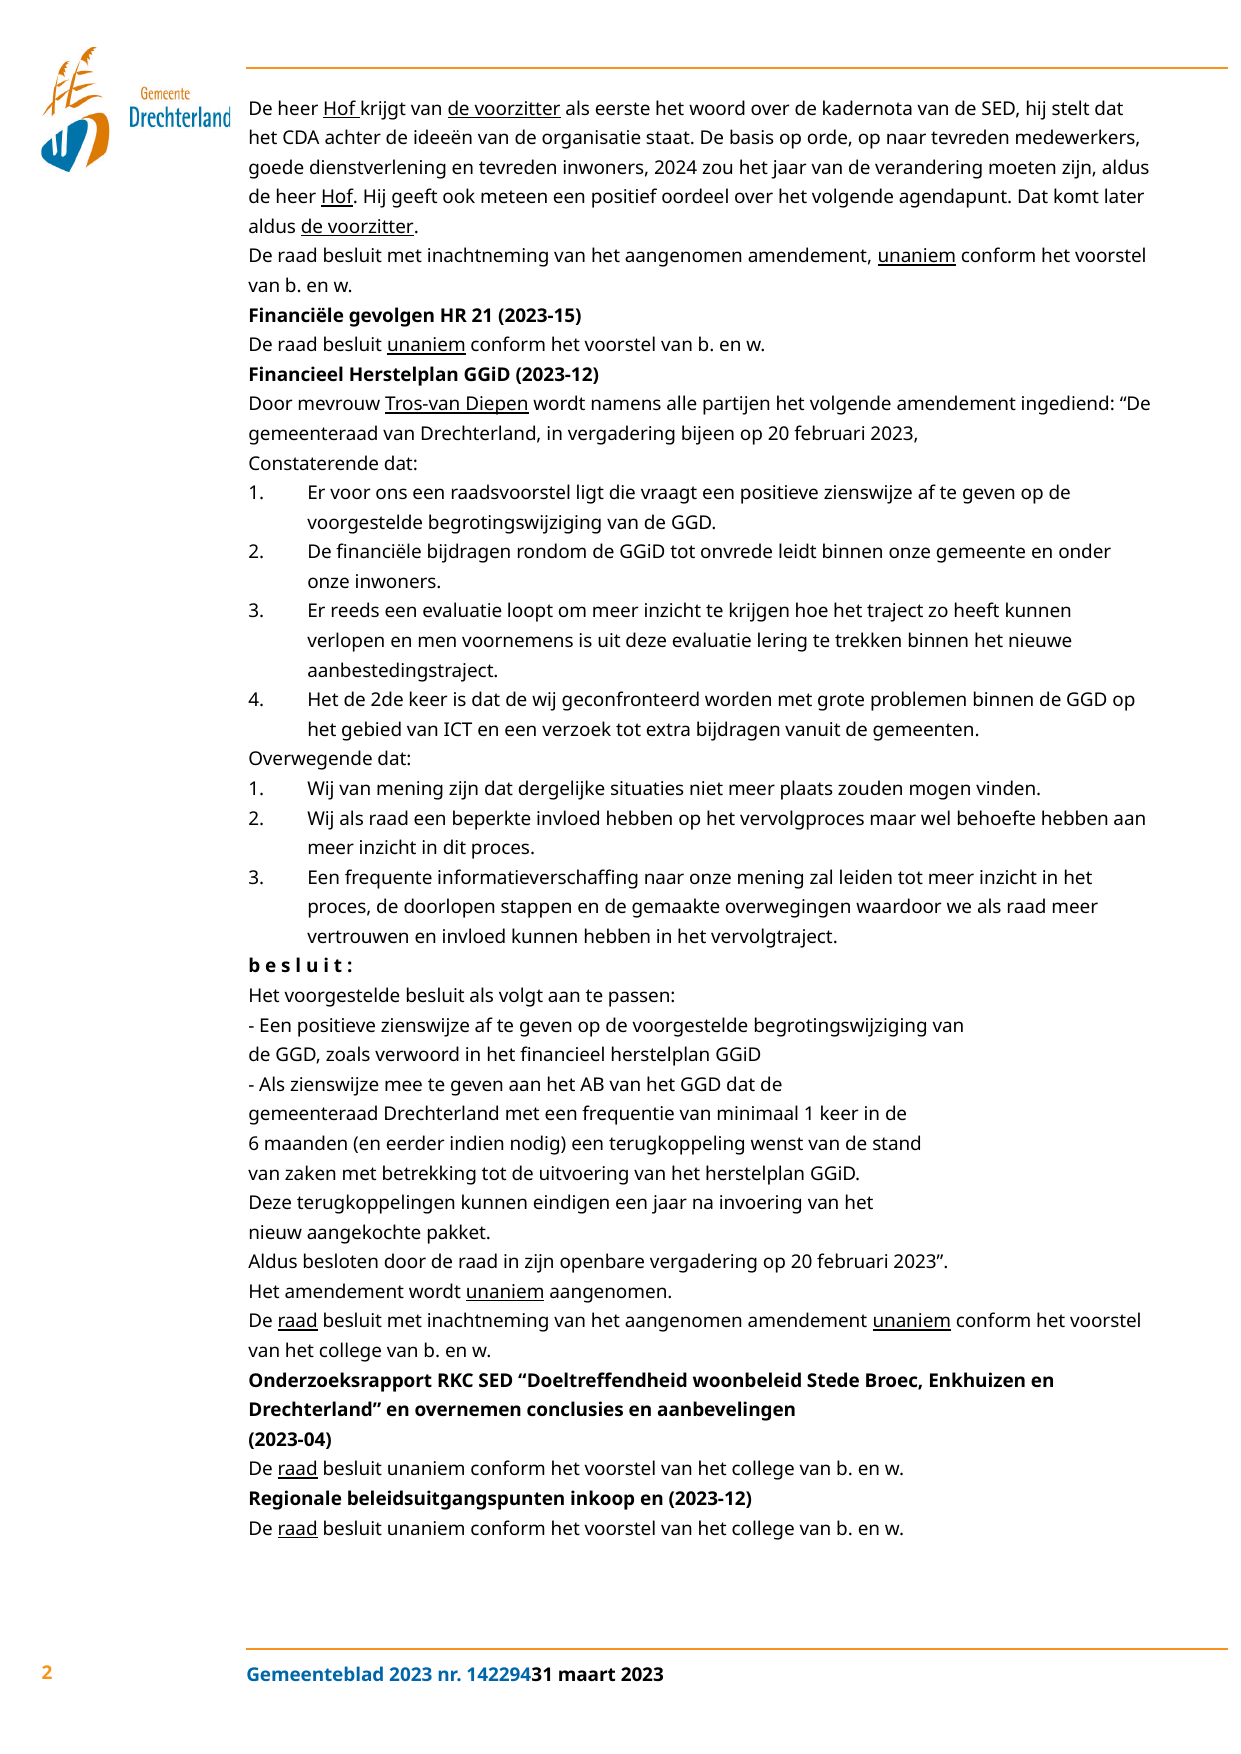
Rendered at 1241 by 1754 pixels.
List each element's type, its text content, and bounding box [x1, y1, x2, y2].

text De raad besluit unaniem conform het voorstel van het college van b. en w. [248, 1515, 1152, 1541]
text de GGD, zoals verwoord in het financieel herstelplan GGiD [248, 1041, 1152, 1067]
picture [41, 47, 231, 172]
text De raad besluit unaniem conform het voorstel van het college van b. en w. [248, 1456, 1152, 1481]
text Het amendement wordt unaniem aangenomen. [248, 1278, 1152, 1304]
text Onderzoeksrapport RKC SED “Doeltreffendheid woonbeleid Stede Broec, Enkhuizen en Drechterland” en overnemen conclusies en aanbevelingen [248, 1367, 1152, 1422]
text De heer Hof krijgt van de voorzitter als eerste het woord over de kadernota van de SED, hij stelt dat het CDA achter de ideeën van de organisatie staat. De basis op orde, op naar tevreden medewerkers, goede dienstverlening en tevreden inwoners, 2024 zou het jaar van de verandering moeten zijn, aldus de heer Hof. Hij geeft ook meteen een positief oordeel over het volgende agendapunt. Dat komt later aldus de voorzitter. [248, 95, 1152, 239]
text 6 maanden (en eerder indien nodig) een terugkoppeling wenst van de stand [248, 1130, 1152, 1156]
list Het de 2de keer is dat de wij geconfronteerd worden met grote problemen binnen de GGD op het gebied van ICT en een verzoek tot extra bijdragen vanuit de gemeenten. [248, 686, 1152, 742]
list Er reeds een evaluatie loopt om meer inzicht te krijgen hoe het traject zo heeft kunnen verlopen en men voornemens is uit deze evaluatie lering te trekken binnen het nieuwe aanbestedingstraject. [248, 598, 1152, 683]
list Er voor ons een raadsvoorstel ligt die vraagt een positieve zienswijze af te geven op de voorgestelde begrotingswijziging van de GGD. [248, 479, 1152, 535]
text Door mevrouw Tros-van Diepen wordt namens alle partijen het volgende amendement ingediend: “De gemeenteraad van Drechterland, in vergadering bijeen op 20 februari 2023, [248, 391, 1152, 446]
text gemeenteraad Drechterland met een frequentie van minimaal 1 keer in de [248, 1101, 1152, 1126]
text De raad besluit met inachtneming van het aangenomen amendement unaniem conform het voorstel van het college van b. en w. [248, 1308, 1152, 1363]
text - Een positieve zienswijze af te geven op de voorgestelde begrotingswijziging van [248, 1012, 1152, 1038]
text Deze terugkoppelingen kunnen eindigen een jaar na invoering van het [248, 1189, 1152, 1215]
text Regionale beleidsuitgangspunten inkoop en (2023-12) [248, 1485, 1152, 1511]
text Constaterende dat: [248, 450, 1152, 476]
text nieuw aangekochte pakket. [248, 1219, 1152, 1245]
text De raad besluit unaniem conform het voorstel van b. en w. [248, 331, 1152, 357]
text Aldus besloten door de raad in zijn openbare vergadering op 20 februari 2023”. [248, 1248, 1152, 1274]
text (2023-04) [248, 1426, 1152, 1452]
text Het voorgestelde besluit als volgt aan te passen: [248, 982, 1152, 1008]
text - Als zienswijze mee te geven aan het AB van het GGD dat de [248, 1071, 1152, 1097]
list Een frequente informatieverschaffing naar onze mening zal leiden tot meer inzicht in het proces, de doorlopen stappen en de gemaakte overwegingen waardoor we als raad meer vertrouwen en invloed kunnen hebben in het vervolgtraject. [248, 864, 1152, 949]
text Overwegende dat: [248, 746, 1152, 771]
text b e s l u i t : [248, 953, 1152, 978]
list De financiële bijdragen rondom de GGiD tot onvrede leidt binnen onze gemeente en onder onze inwoners. [248, 538, 1152, 594]
text De raad besluit met inachtneming van het aangenomen amendement, unaniem conform het voorstel van b. en w. [248, 243, 1152, 298]
picture [41, 158, 64, 172]
text van zaken met betrekking tot de uitvoering van het herstelplan GGiD. [248, 1160, 1152, 1186]
picture [226, 115, 231, 124]
list Wij als raad een beperkte invloed hebben op het vervolgproces maar wel behoefte hebben aan meer inzicht in dit proces. [248, 805, 1152, 860]
text Financiële gevolgen HR 21 (2023-15) [248, 302, 1152, 328]
text Financieel Herstelplan GGiD (2023-12) [248, 361, 1152, 387]
list Wij van mening zijn dat dergelijke situaties niet meer plaats zouden mogen vinden. [248, 775, 1152, 801]
